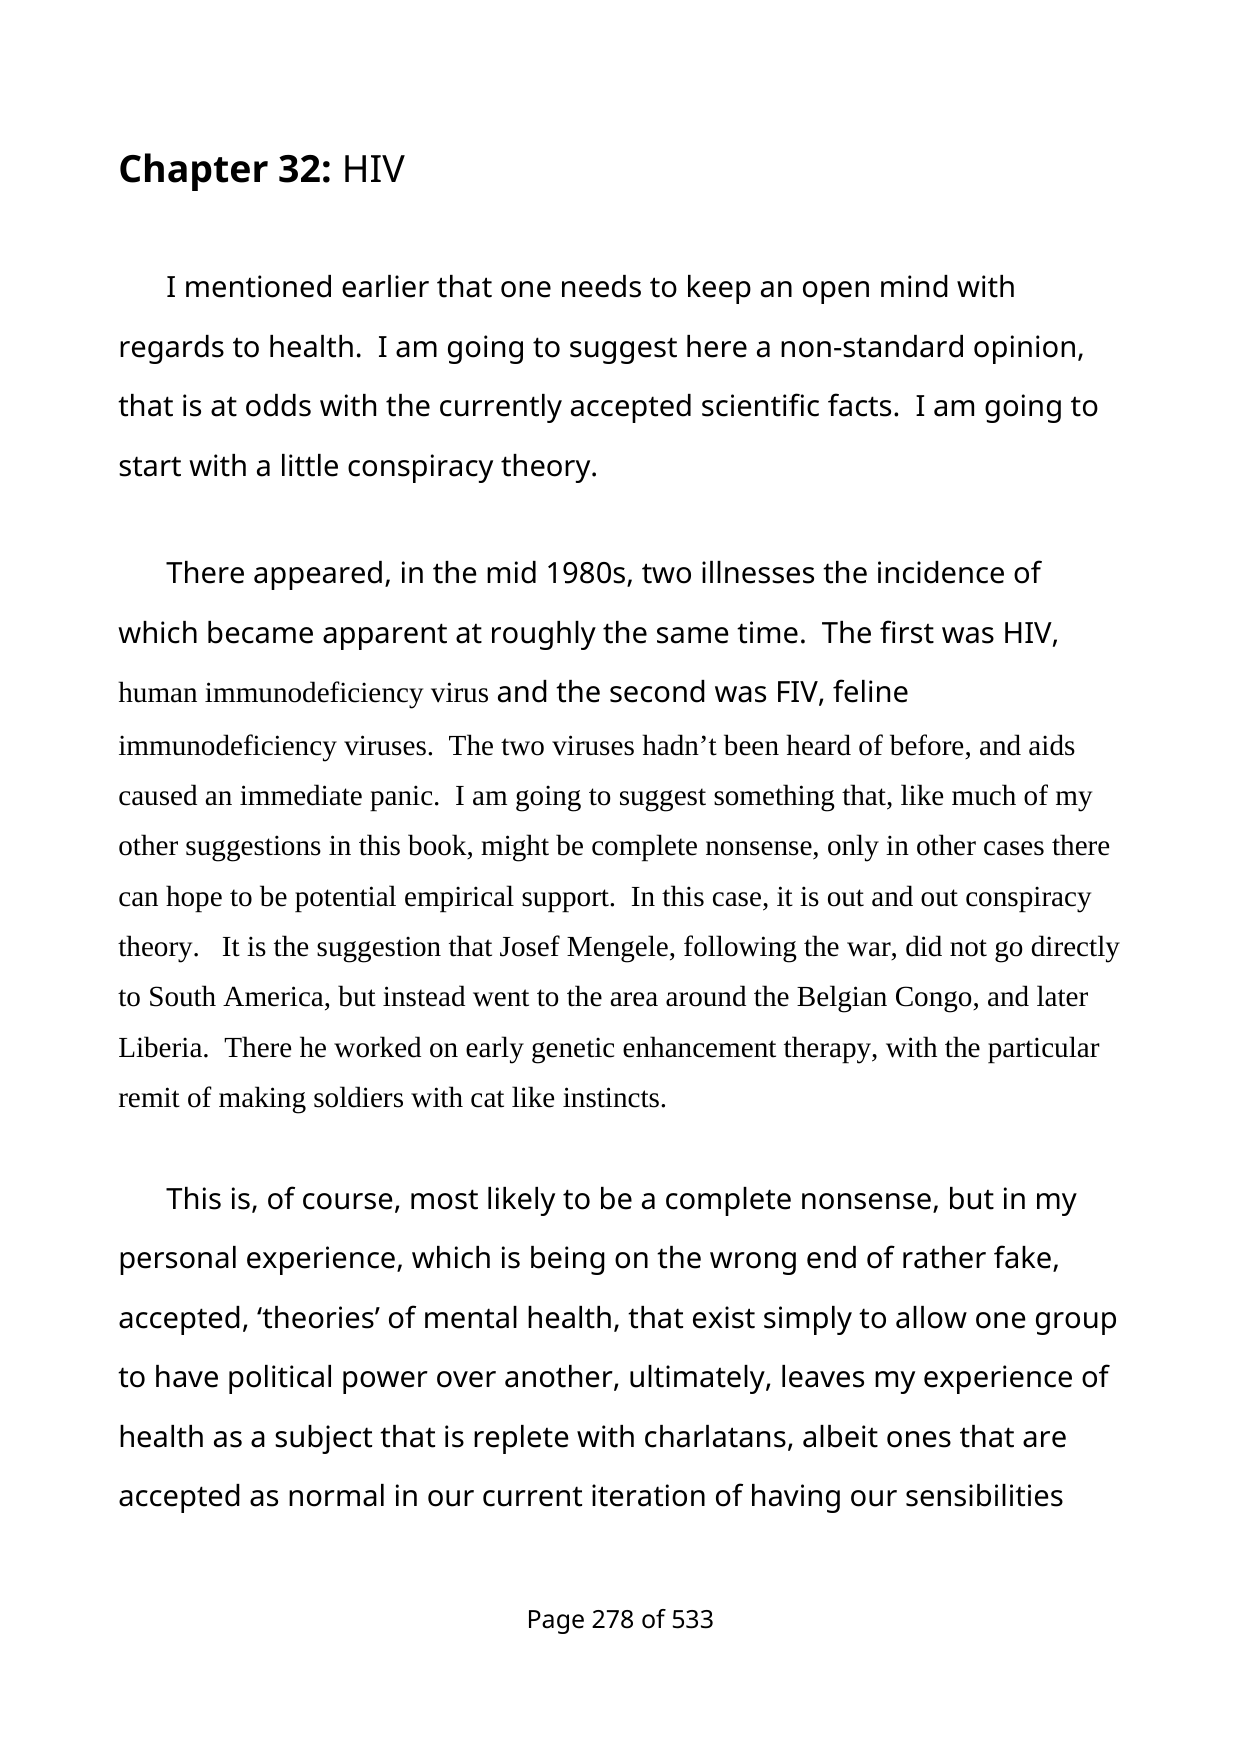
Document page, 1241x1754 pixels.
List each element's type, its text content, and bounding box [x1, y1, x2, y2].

text I mentioned earlier that one needs to keep an open mind with regards to health. I am going to suggest here a non-standard opinion, that is at odds with the currently accepted scientific facts. I am going to start with a little conspiracy theory. [118, 267, 1122, 485]
text There appeared, in the mid 1980s, two illnesses the incidence of which became apparent at roughly the same time. The first was HIV, human immunodeficiency virus and the second was FIV, feline immunodeficiency viruses. The two viruses hadn’t been heard of before, and aids caused an immediate panic. I am going to suggest something that, like much of my other suggestions in this book, might be complete nonsense, only in other cases there can hope to be potential empirical support. In this case, it is out and out conspiracy theory. It is the suggestion that Josef Mengele, following the war, did not go directly to South America, but instead went to the area around the Belgian Congo, and later Liberia. There he worked on early genetic enhancement therapy, with the particular remit of making soldiers with cat like instincts. [118, 552, 1122, 1113]
text This is, of course, most likely to be a complete nonsense, but in my personal experience, which is being on the wrong end of rather fake, accepted, ‘theories’ of mental health, that exist simply to allow one group to have political power over another, ultimately, leaves my experience of health as a subject that is replete with charlatans, albeit ones that are accepted as normal in our current iteration of having our sensibilities [118, 1178, 1122, 1515]
text Chapter 32: HIV [118, 142, 1122, 193]
